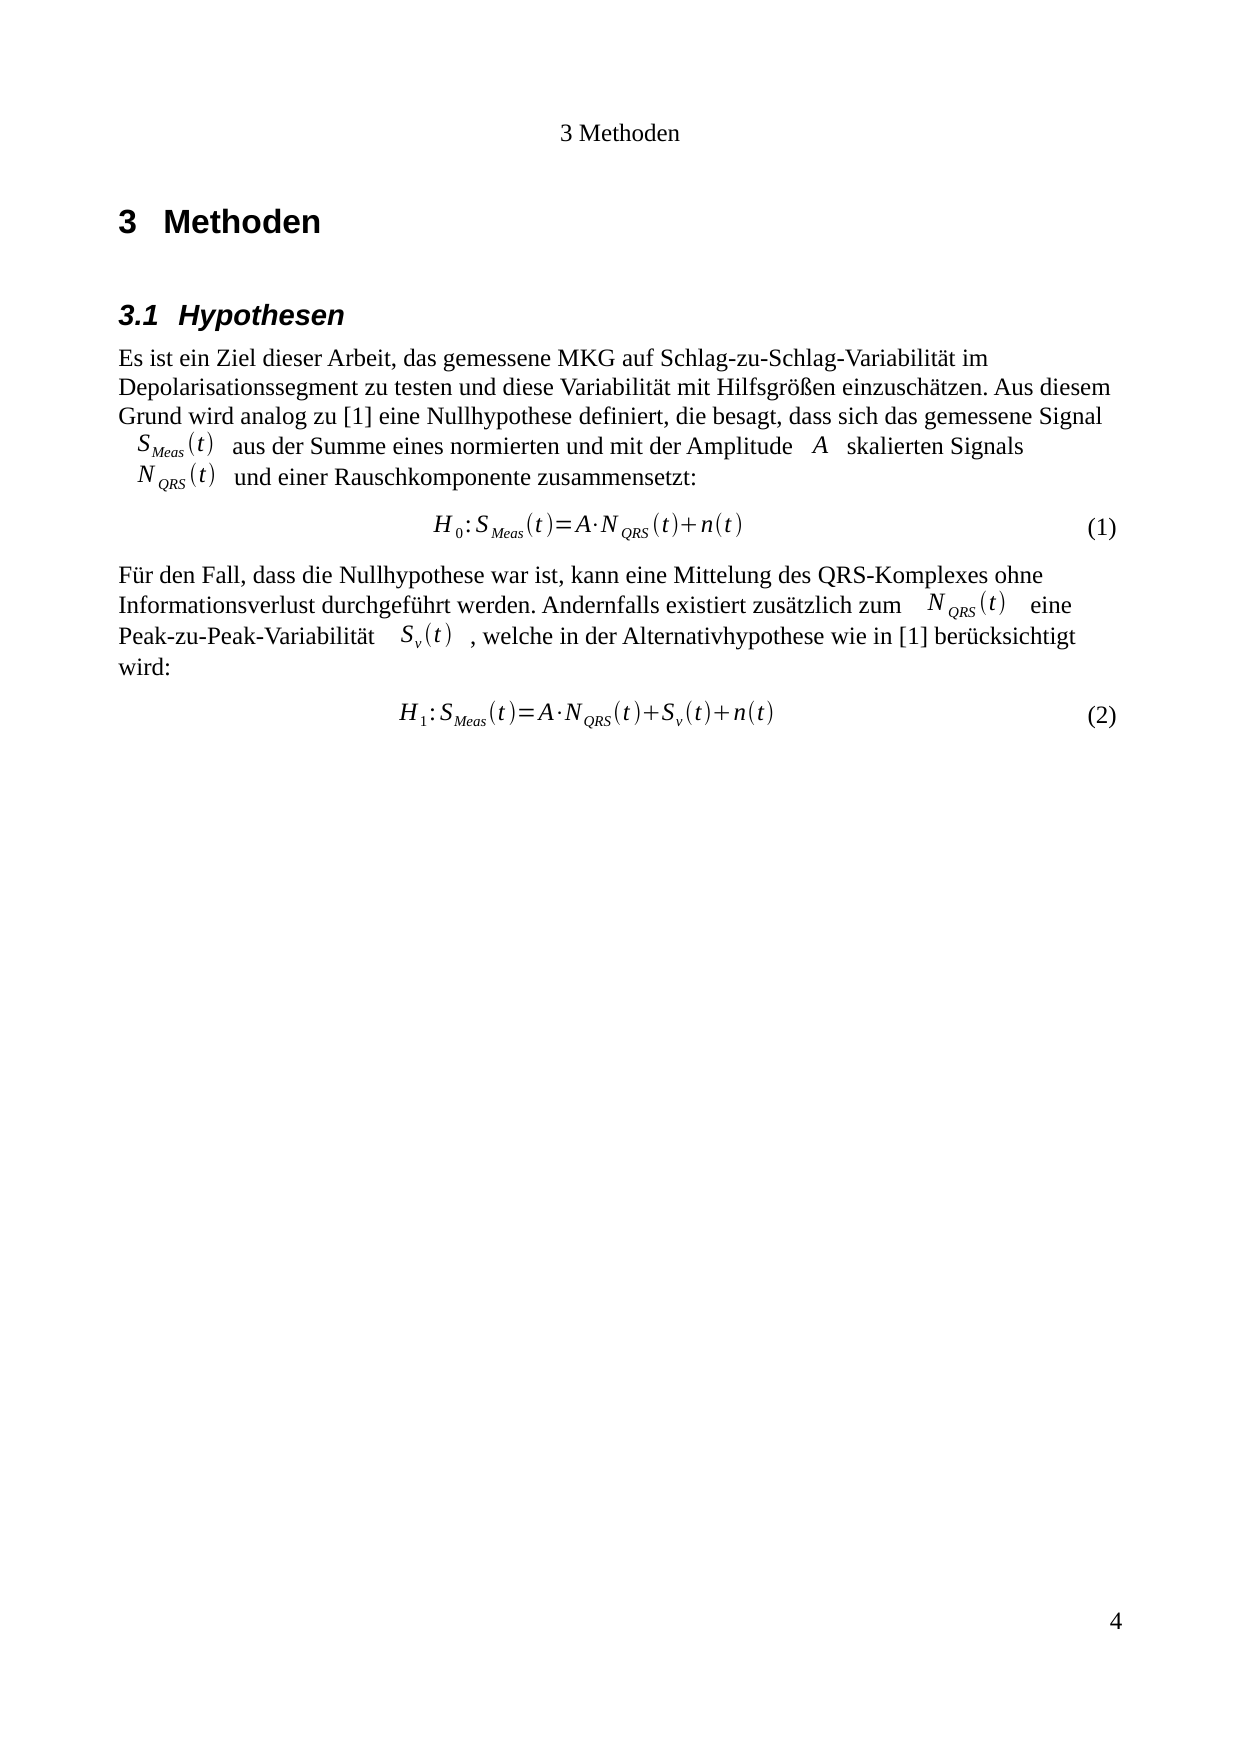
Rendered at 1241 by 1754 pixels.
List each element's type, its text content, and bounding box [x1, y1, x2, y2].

subtitle Hypothesen [118, 297, 1122, 331]
table_header (1) [1062, 505, 1122, 560]
text Es ist ein Ziel dieser Arbeit, das gemessene MKG auf Schlag-zu-Schlag-Variabilität im Depolarisationssegment zu testen und diese Variabilität mit Hilfsgrößen einzuschätzen. Aus diesem Grund wird analog zu [1] eine Nullhypothese definiert, die besagt, dass sich das gemessene Signalaus der Summe eines normierten und mit der Amplitudeskalierten Signalsund einer Rauschkomponente zusammensetzt: [118, 343, 1122, 492]
subtitle Methoden [118, 202, 1122, 241]
table_header (2) [1060, 693, 1122, 748]
text Für den Fall, dass die Nullhypothese war ist, kann eine Mittelung des QRS-Komplexes ohne Informationsverlust durchgeführt werden. Andernfalls existiert zusätzlich zum eine Peak-zu-Peak-Variabilität , welche in der Alternativhypothese wie in [1] berücksichtigt wird: [118, 560, 1122, 680]
table_header [118, 693, 1060, 748]
table_header [118, 505, 1062, 560]
